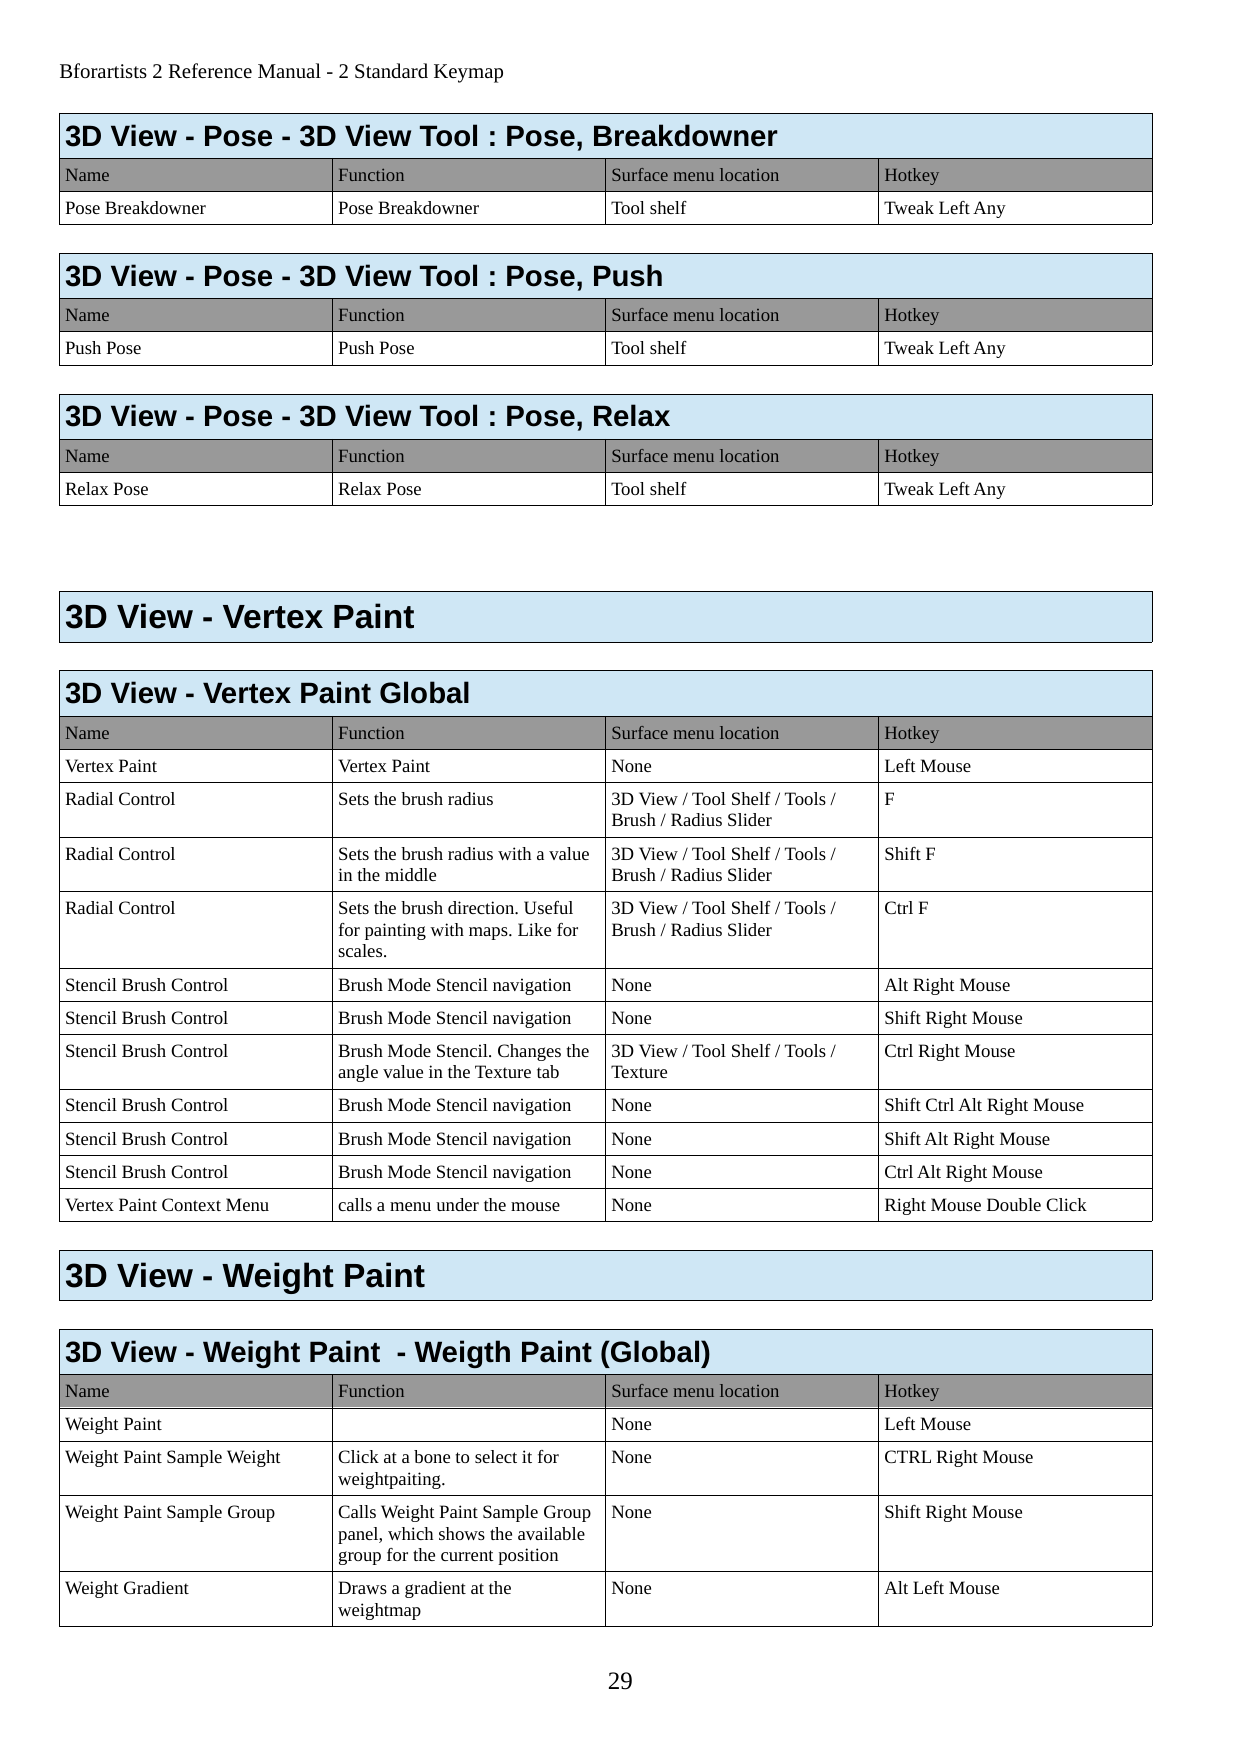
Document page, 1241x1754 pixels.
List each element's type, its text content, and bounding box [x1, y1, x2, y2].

table_cell Hotkey [879, 440, 1152, 472]
table_cell Weight Paint Sample Weight [60, 1442, 332, 1495]
table_cell Tool shelf [606, 473, 878, 505]
table_cell Hotkey [879, 299, 1152, 331]
table_cell 3D View / Tool Shelf / Tools / Brush / Radius Slider [606, 838, 878, 891]
table_cell Relax Pose [60, 473, 332, 505]
table_cell Shift Right Mouse [879, 1496, 1152, 1571]
table_cell 3D View / Tool Shelf / Tools / Brush / Radius Slider [606, 892, 878, 968]
table_cell Weight Paint Sample Group [60, 1496, 332, 1571]
table_cell Pose Breakdowner [333, 192, 605, 224]
table_cell Draws a gradient at the weightmap [333, 1572, 605, 1626]
table_cell Surface menu location [606, 717, 878, 749]
table_cell Function [333, 159, 605, 191]
table_cell Radial Control [60, 892, 332, 968]
table_header 3D View - Pose - 3D View Tool : Pose, Relax [60, 395, 1152, 439]
table_cell Vertex Paint Context Menu [60, 1189, 332, 1221]
table_cell Ctrl F [879, 892, 1152, 968]
table_cell Surface menu location [606, 159, 878, 191]
table_header 3D View - Vertex Paint Global [60, 671, 1152, 716]
table_cell Tweak Left Any [879, 332, 1152, 364]
table_cell Stencil Brush Control [60, 1156, 332, 1188]
table_cell Stencil Brush Control [60, 1002, 332, 1034]
table_cell Left Mouse [879, 1409, 1152, 1441]
table_cell Push Pose [60, 332, 332, 364]
table_cell Surface menu location [606, 1375, 878, 1407]
table_header 3D View - Weight Paint [60, 1251, 1152, 1300]
table_cell Weight Paint [60, 1409, 332, 1441]
table_cell Ctrl Alt Right Mouse [879, 1156, 1152, 1188]
table_cell Pose Breakdowner [60, 192, 332, 224]
table_cell None [606, 969, 878, 1001]
table_cell Name [60, 717, 332, 749]
table_cell 3D View / Tool Shelf / Tools / Texture [606, 1035, 878, 1088]
table_header 3D View - Weight Paint - Weigth Paint (Global) [60, 1330, 1152, 1374]
table_cell Brush Mode Stencil. Changes the angle value in the Texture tab [333, 1035, 605, 1088]
table_header 3D View - Pose - 3D View Tool : Pose, Breakdowner [60, 114, 1152, 158]
table_cell None [606, 1002, 878, 1034]
table_cell Right Mouse Double Click [879, 1189, 1152, 1221]
table_cell None [606, 750, 878, 782]
table_cell Vertex Paint [60, 750, 332, 782]
table_cell Shift Ctrl Alt Right Mouse [879, 1090, 1152, 1122]
table_cell None [606, 1496, 878, 1571]
table_header 3D View - Pose - 3D View Tool : Pose, Push [60, 254, 1152, 298]
table_cell Stencil Brush Control [60, 1123, 332, 1155]
table_cell F [879, 783, 1152, 837]
table_cell Name [60, 159, 332, 191]
table_cell Function [333, 717, 605, 749]
table_cell Sets the brush radius [333, 783, 605, 837]
table_cell Brush Mode Stencil navigation [333, 969, 605, 1001]
table_header 3D View - Vertex Paint [60, 592, 1152, 642]
table_cell Tool shelf [606, 332, 878, 364]
table_cell Alt Right Mouse [879, 969, 1152, 1001]
table_cell None [606, 1156, 878, 1188]
table_cell 3D View / Tool Shelf / Tools / Brush / Radius Slider [606, 783, 878, 837]
table_cell Stencil Brush Control [60, 969, 332, 1001]
table_cell Tweak Left Any [879, 473, 1152, 505]
table_cell Hotkey [879, 717, 1152, 749]
table_cell Tweak Left Any [879, 192, 1152, 224]
table_cell Click at a bone to select it for weightpaiting. [333, 1442, 605, 1495]
table_cell Push Pose [333, 332, 605, 364]
table_cell Surface menu location [606, 440, 878, 472]
table_cell Hotkey [879, 159, 1152, 191]
table_cell None [606, 1409, 878, 1441]
table_cell Stencil Brush Control [60, 1090, 332, 1122]
table_cell Hotkey [879, 1375, 1152, 1407]
table_cell Name [60, 1375, 332, 1407]
table_cell Stencil Brush Control [60, 1035, 332, 1088]
table_cell Shift Alt Right Mouse [879, 1123, 1152, 1155]
table_cell None [606, 1189, 878, 1221]
table_cell Brush Mode Stencil navigation [333, 1002, 605, 1034]
table_cell Radial Control [60, 783, 332, 837]
table_cell Shift F [879, 838, 1152, 891]
table_cell Brush Mode Stencil navigation [333, 1090, 605, 1122]
table_cell Sets the brush radius with a value in the middle [333, 838, 605, 891]
table_cell Radial Control [60, 838, 332, 891]
table_cell None [606, 1442, 878, 1495]
table_cell Shift Right Mouse [879, 1002, 1152, 1034]
table_cell None [606, 1123, 878, 1155]
table_cell None [606, 1572, 878, 1626]
table_cell Brush Mode Stencil navigation [333, 1156, 605, 1188]
table_cell Left Mouse [879, 750, 1152, 782]
table_cell Weight Gradient [60, 1572, 332, 1626]
table_cell calls a menu under the mouse [333, 1189, 605, 1221]
table_cell Function [333, 440, 605, 472]
table_cell Tool shelf [606, 192, 878, 224]
table_cell Name [60, 299, 332, 331]
table_cell Calls Weight Paint Sample Group panel, which shows the available group for the current position [333, 1496, 605, 1571]
table_cell Ctrl Right Mouse [879, 1035, 1152, 1088]
table_cell None [606, 1090, 878, 1122]
table_cell [333, 1409, 605, 1441]
table_cell Surface menu location [606, 299, 878, 331]
table_cell Relax Pose [333, 473, 605, 505]
table_cell Function [333, 299, 605, 331]
table_cell Sets the brush direction. Useful for painting with maps. Like for scales. [333, 892, 605, 968]
table_cell Alt Left Mouse [879, 1572, 1152, 1626]
table_cell Function [333, 1375, 605, 1407]
table_cell CTRL Right Mouse [879, 1442, 1152, 1495]
table_cell Vertex Paint [333, 750, 605, 782]
table_cell Name [60, 440, 332, 472]
table_cell Brush Mode Stencil navigation [333, 1123, 605, 1155]
